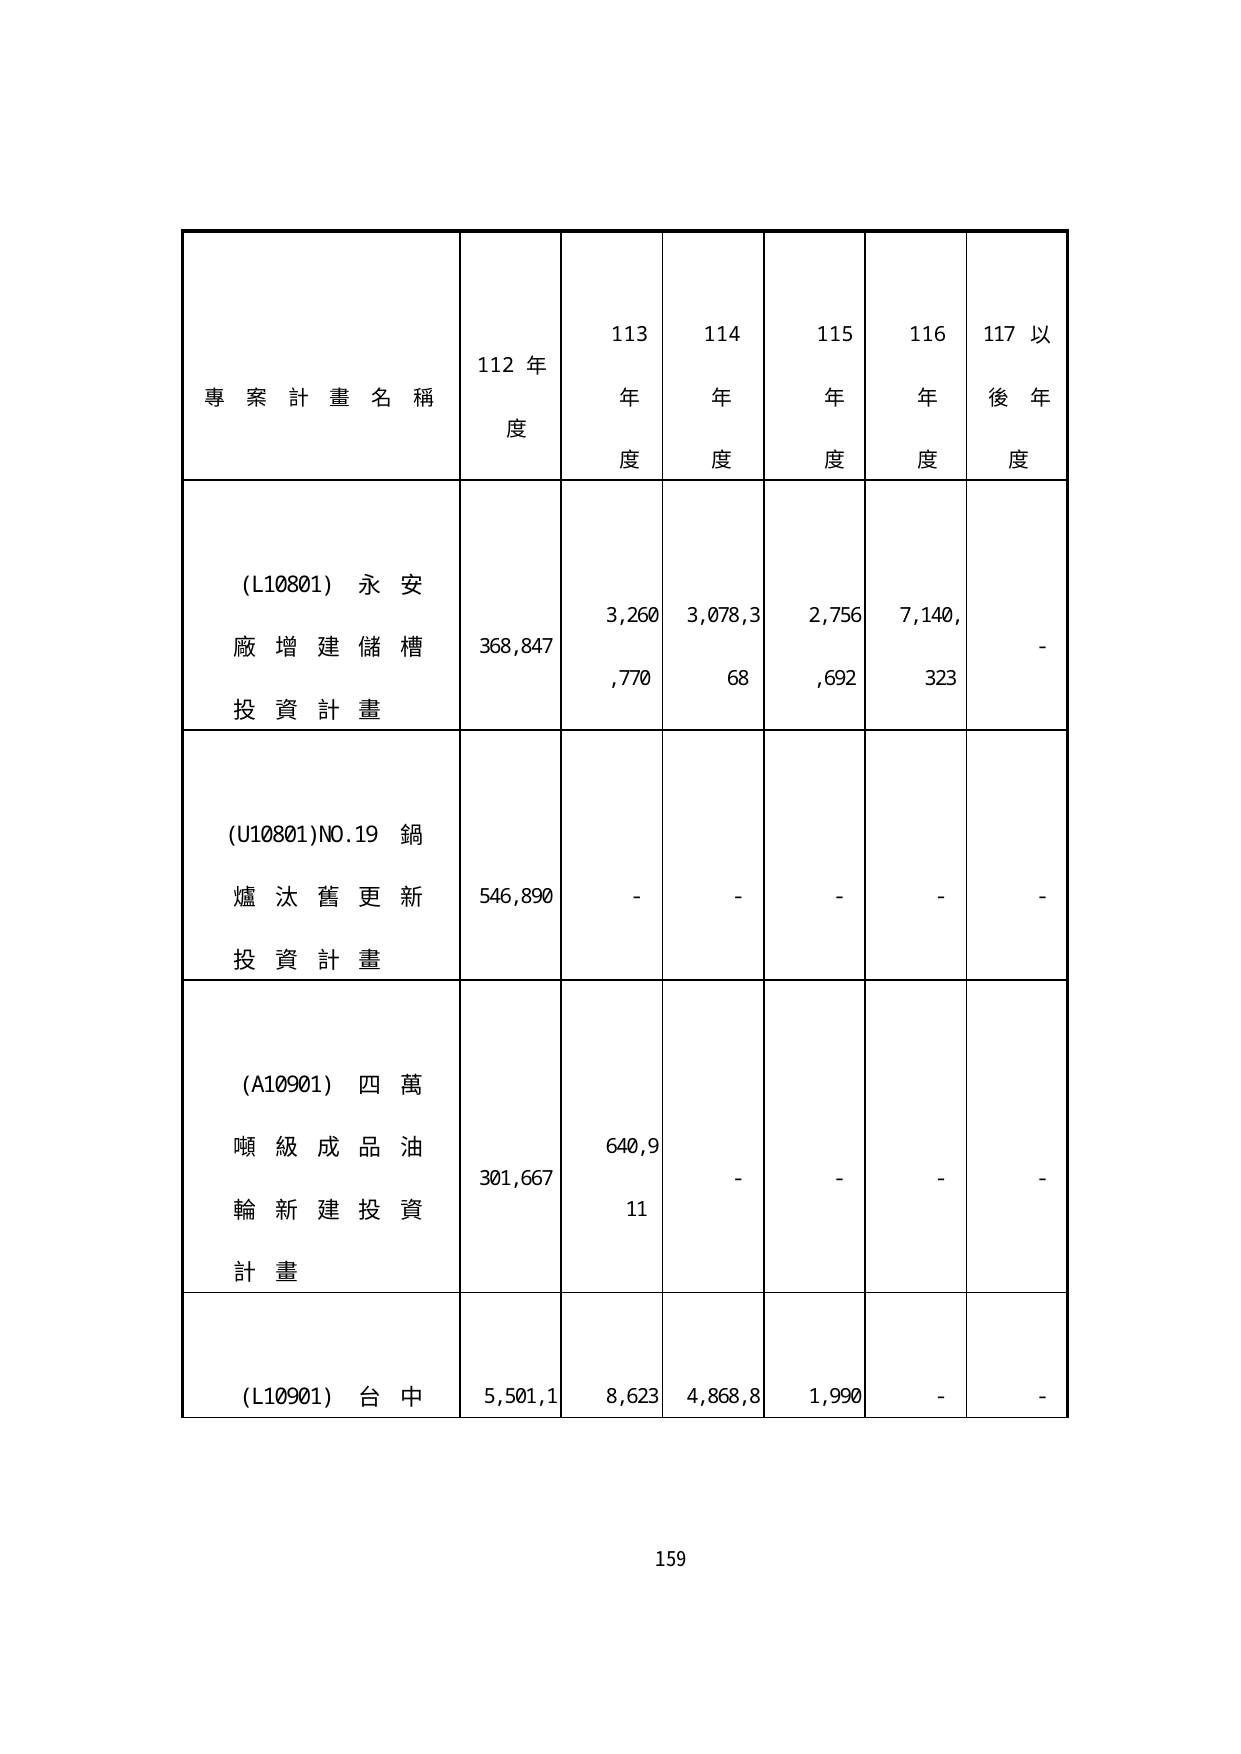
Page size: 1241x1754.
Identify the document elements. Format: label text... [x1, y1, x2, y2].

table_cell 2,756,692 [765, 481, 864, 729]
table_cell 3,260,770 [562, 481, 662, 729]
table_cell - [866, 731, 966, 979]
table_header 113年度 [562, 233, 662, 479]
table_cell - [663, 731, 763, 979]
table_cell 4,868,8 [663, 1293, 763, 1417]
table_cell (A10901)四萬噸級成品油輪新建投資計畫 [184, 981, 459, 1292]
table_cell (L10901)台中 [184, 1293, 459, 1417]
table_cell 5,501,1 [461, 1293, 560, 1417]
table_cell - [765, 981, 864, 1292]
table_header 116年度 [866, 233, 966, 479]
table_cell - [967, 481, 1066, 729]
table_cell - [562, 731, 662, 979]
table_header 114年度 [663, 233, 763, 479]
table_cell 3,078,368 [663, 481, 763, 729]
table_header 112年度 [461, 233, 560, 479]
table_cell - [866, 1293, 966, 1417]
table_cell 640,911 [562, 981, 662, 1292]
table_cell 301,667 [461, 981, 560, 1292]
table_cell 8,623 [562, 1293, 662, 1417]
table_header 115年度 [765, 233, 864, 479]
table_cell - [967, 731, 1066, 979]
table_cell - [765, 731, 864, 979]
table_cell (U10801)NO.19 鍋爐汰舊更新投資計畫 [184, 731, 459, 979]
table_cell 368,847 [461, 481, 560, 729]
table_header 117以後年度 [967, 233, 1066, 479]
table_cell 546,890 [461, 731, 560, 979]
table_cell - [967, 981, 1066, 1292]
table_cell 7,140,323 [866, 481, 966, 729]
table_header 專案計畫名稱 [184, 233, 459, 479]
table_cell - [967, 1293, 1066, 1417]
table_cell 1,990 [765, 1293, 864, 1417]
table_cell - [663, 981, 763, 1292]
table_cell - [866, 981, 966, 1292]
table_cell (L10801)永安廠增建儲槽投資計畫 [184, 481, 459, 729]
